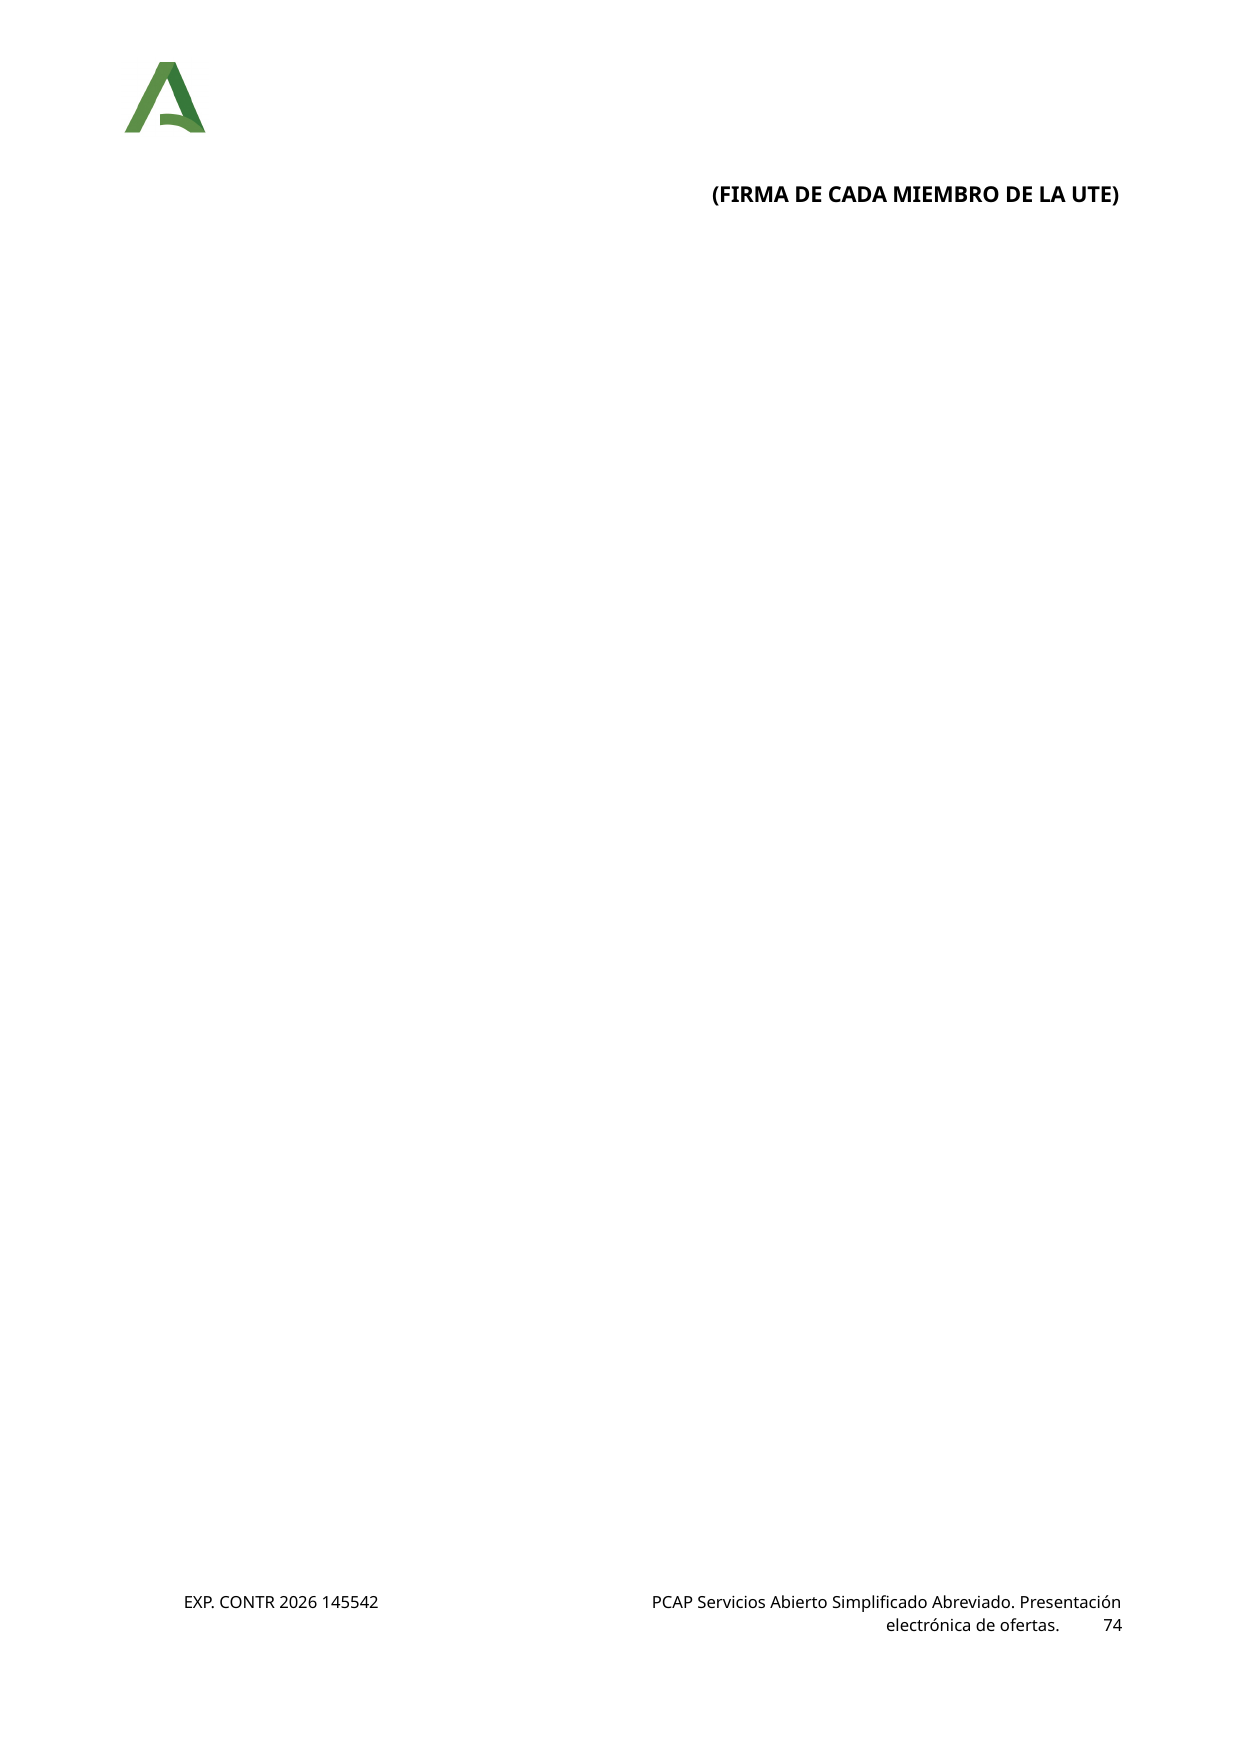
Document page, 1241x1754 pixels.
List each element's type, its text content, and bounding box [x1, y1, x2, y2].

text (FIRMA DE CADA MIEMBRO DE LA UTE) [118, 176, 1122, 212]
picture [120, 57, 210, 137]
